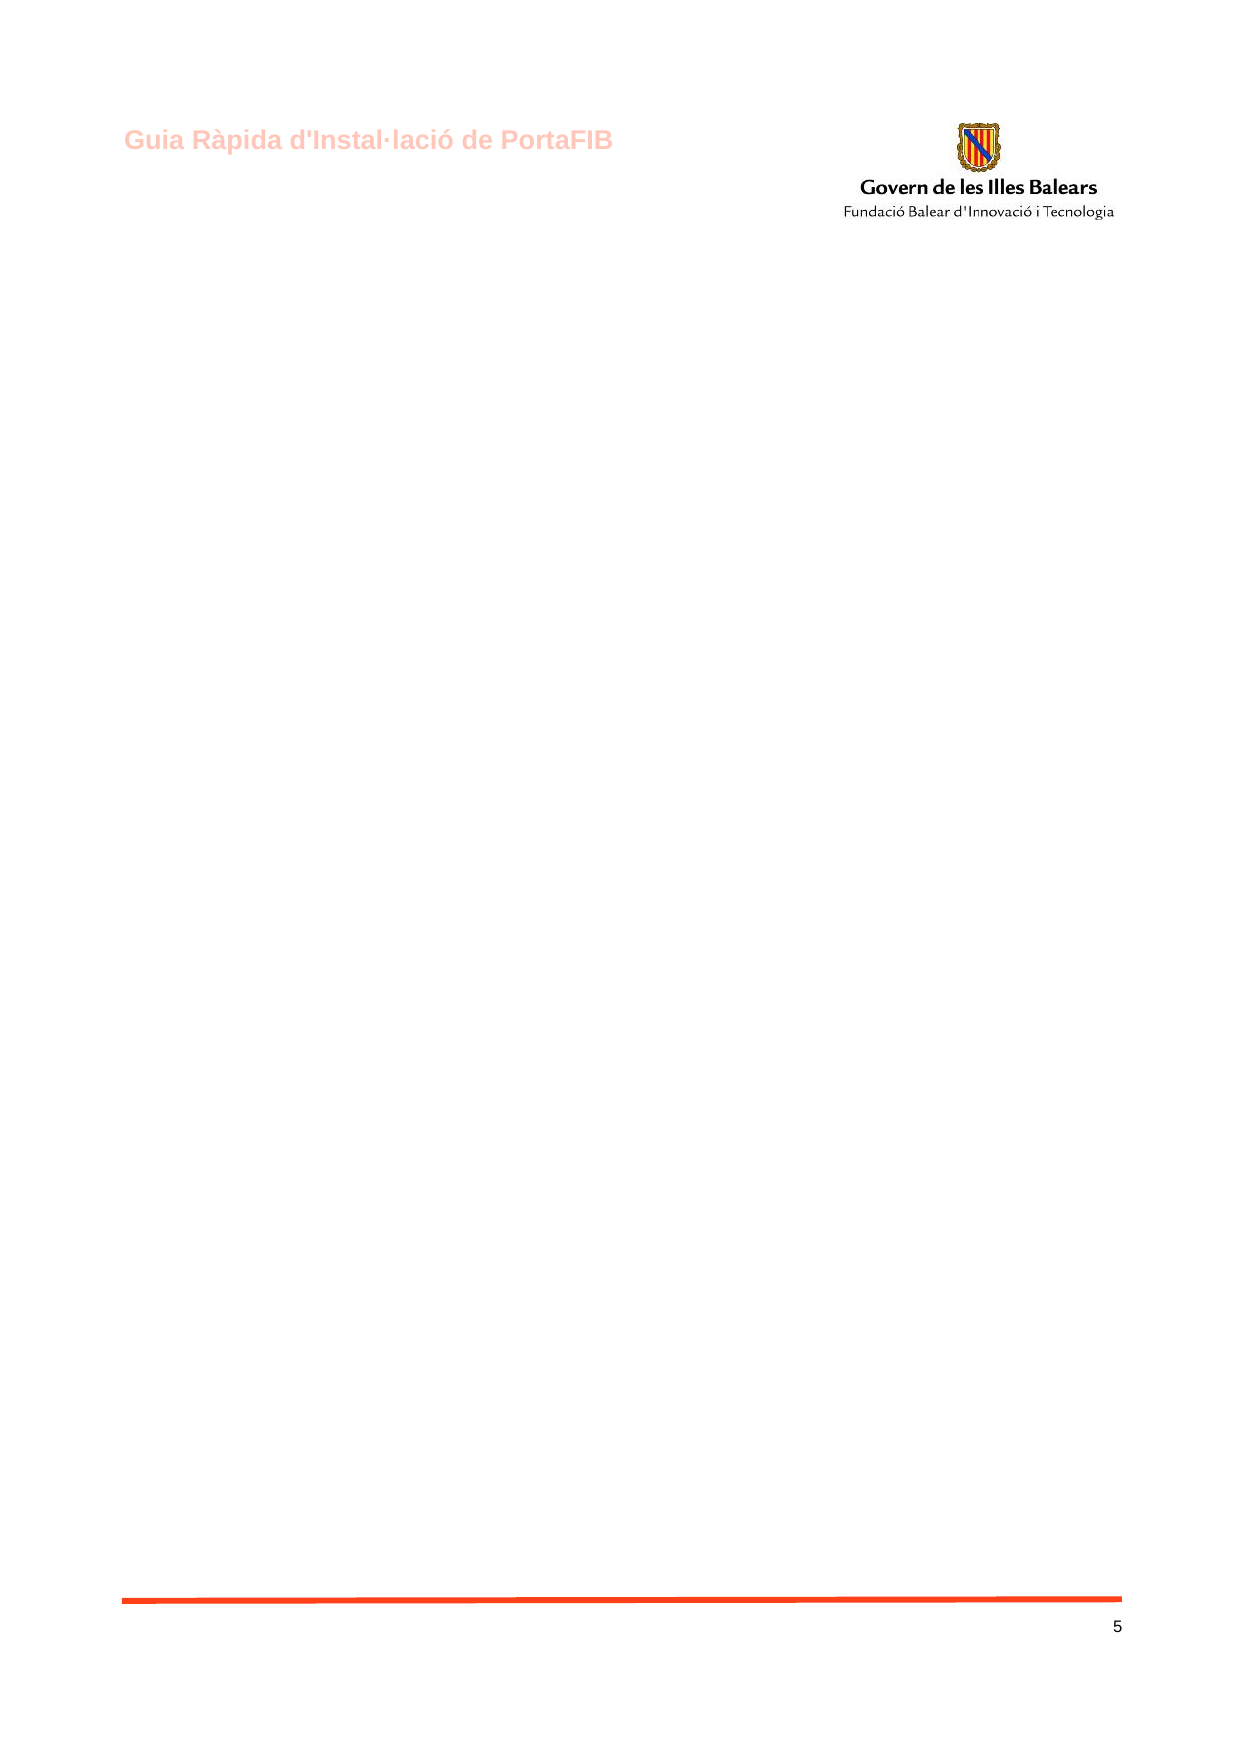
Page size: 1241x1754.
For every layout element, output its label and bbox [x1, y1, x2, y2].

picture [840, 123, 1117, 220]
